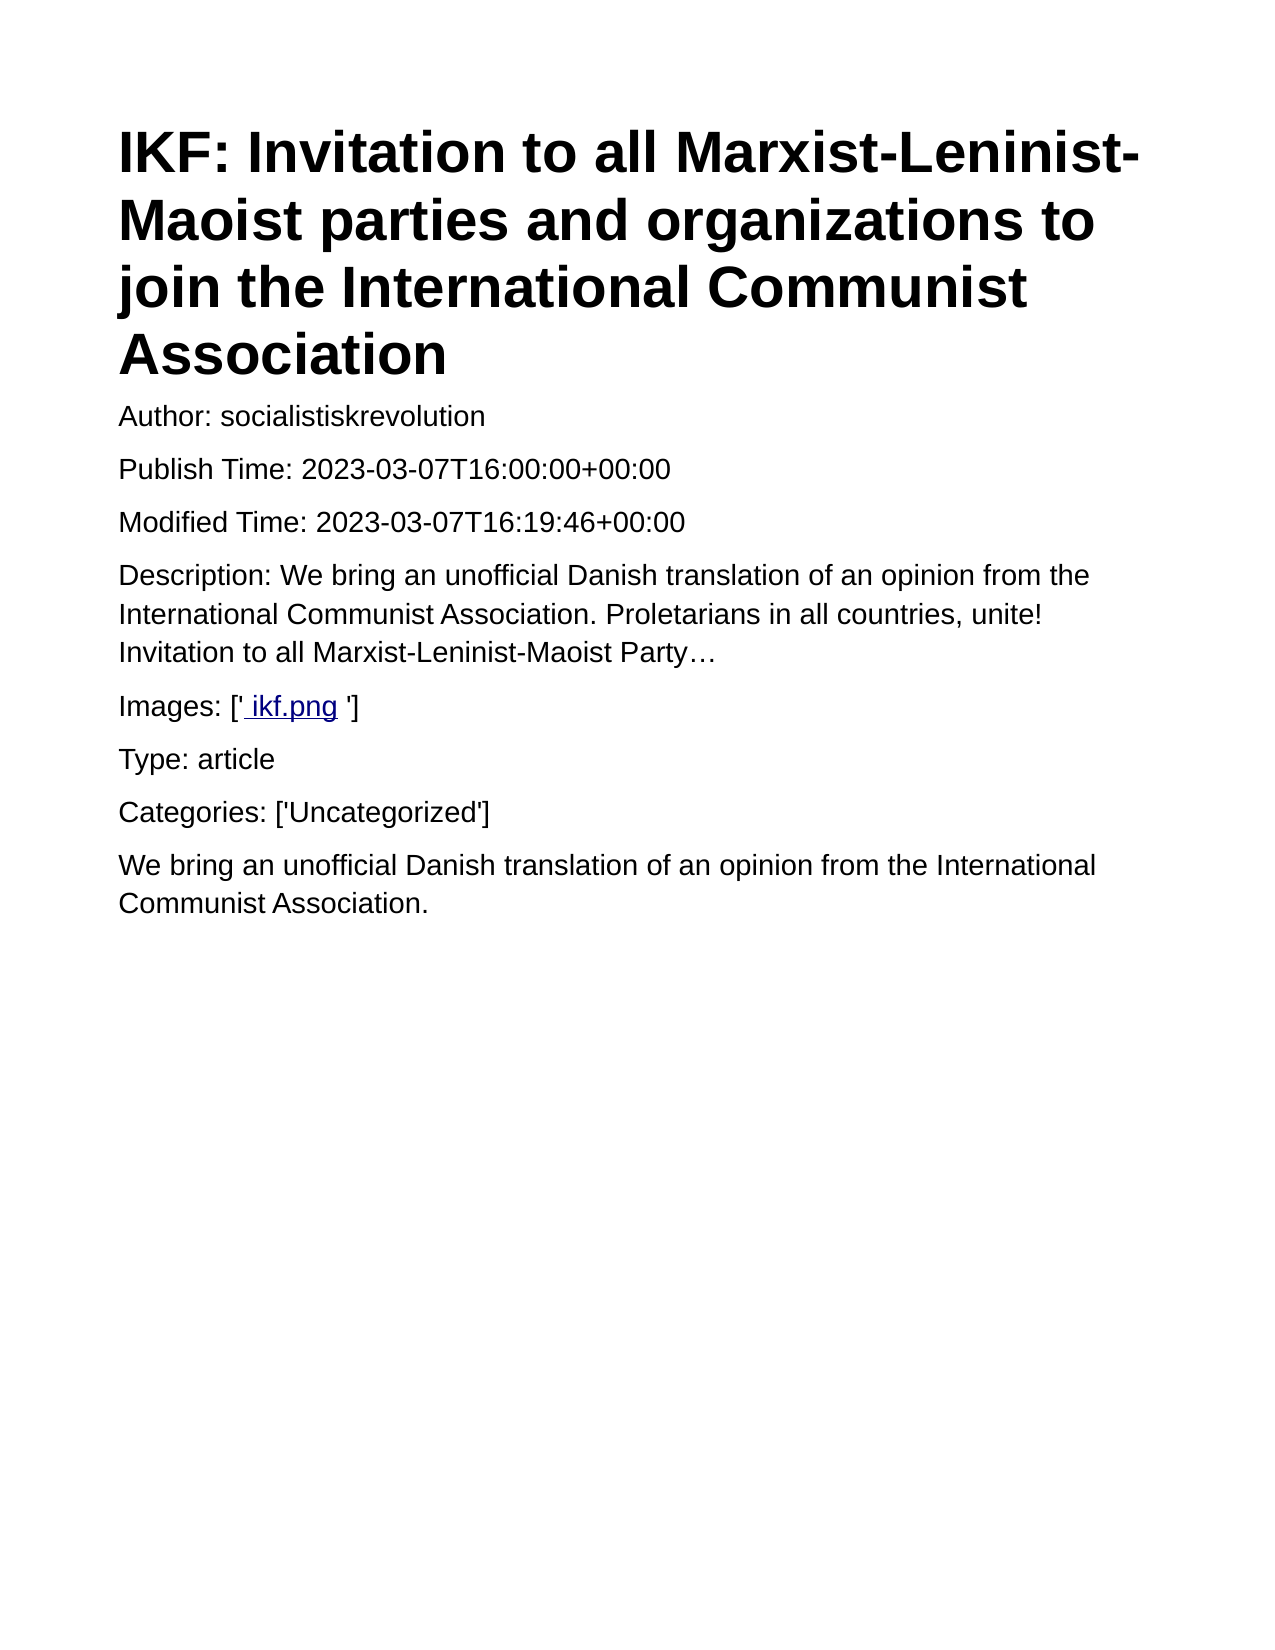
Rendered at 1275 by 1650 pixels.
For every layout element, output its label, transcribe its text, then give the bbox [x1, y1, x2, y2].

text Type: article [118, 742, 1157, 775]
text Images: [' ikf.png '] [118, 688, 1157, 722]
text We bring an unofficial Danish translation of an opinion from the International Communist Association. [118, 848, 1157, 920]
text Author: socialistiskrevolution [118, 399, 1157, 432]
text Modified Time: 2023-03-07T16:19:46+00:00 [118, 505, 1157, 539]
text Description: We bring an unofficial Danish translation of an opinion from the International Communist Association. Proletarians in all countries, unite!Invitation to all Marxist-Leninist-Maoist Party… [118, 558, 1157, 669]
subtitle IKF: Invitation to all Marxist-Leninist-Maoist parties and organizations to join the International Communist Association [118, 118, 1157, 386]
text Categories: ['Uncategorized'] [118, 795, 1157, 828]
text Publish Time: 2023-03-07T16:00:00+00:00 [118, 452, 1157, 486]
